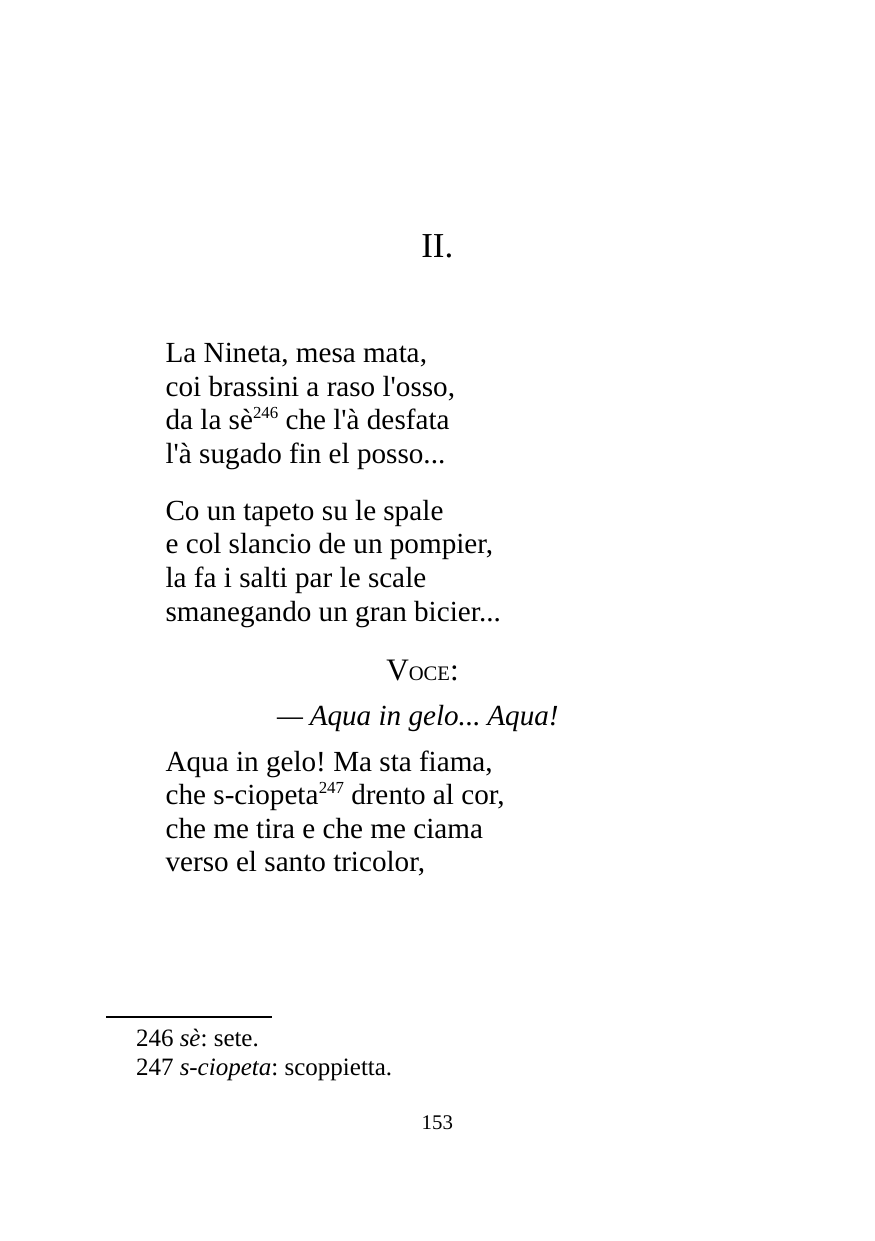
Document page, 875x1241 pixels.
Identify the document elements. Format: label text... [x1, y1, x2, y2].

text — Aqua in gelo... Aqua! [106, 698, 561, 732]
text La Nineta, mesa mata, coi brassini a raso l'osso, da la sè che l'à desfata l'à sugado fin el posso... [165, 335, 768, 469]
text sè: sete. [106, 1023, 768, 1052]
text Voce: [283, 651, 561, 687]
text s-ciopeta: scoppietta. [106, 1052, 768, 1080]
text Co un tapeto su le spale e col slancio de un pompier, la fa i salti par le scale smanegando un gran bicier... [165, 493, 768, 627]
subtitle II. [106, 224, 768, 264]
text Aqua in gelo! Ma sta fiama, che s-ciopeta drento al cor, che me tira e che me ciama verso el santo tricolor, [165, 744, 768, 878]
